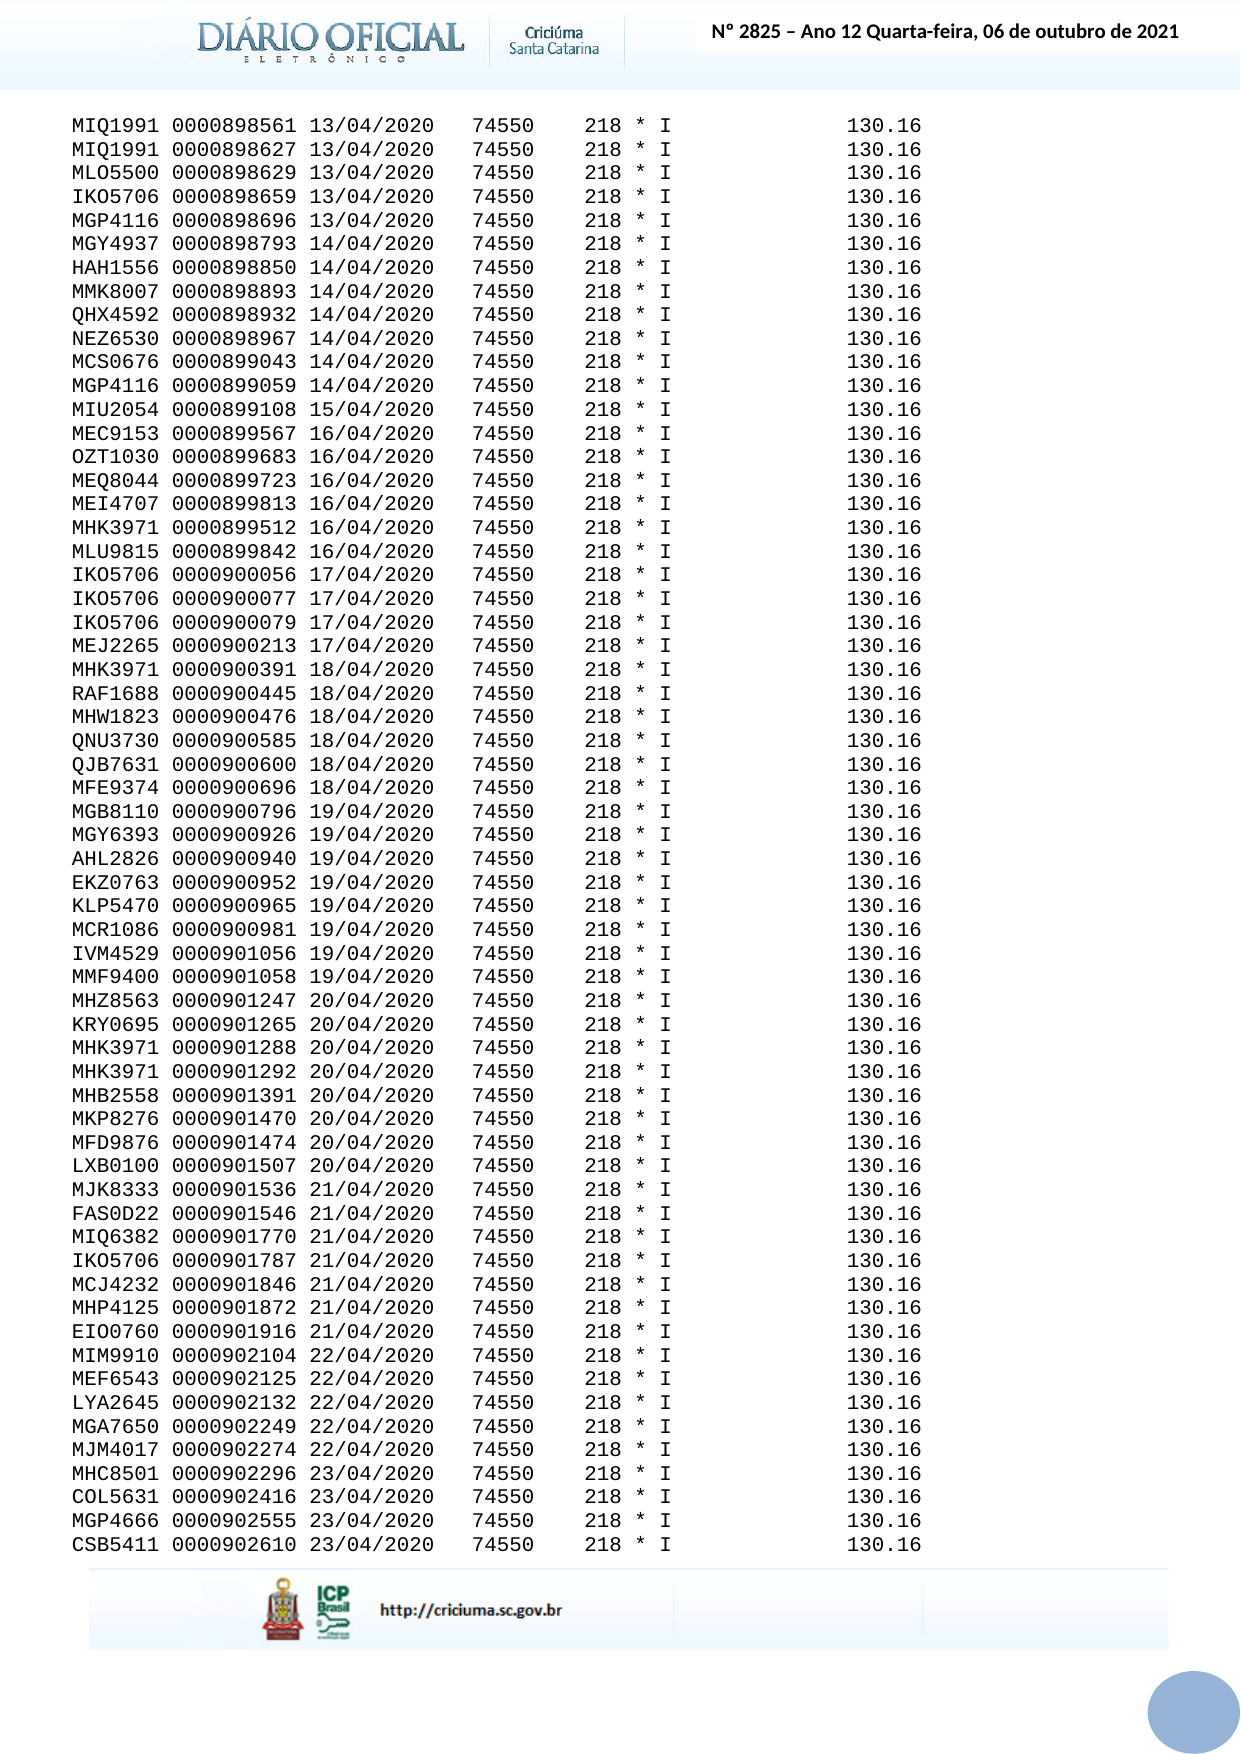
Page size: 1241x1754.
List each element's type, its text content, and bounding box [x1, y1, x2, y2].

text MLO5500 0000898629 13/04/2020 74550 218 * I 130.16 [59, 162, 1181, 186]
text MEQ8044 0000899723 16/04/2020 74550 218 * I 130.16 [59, 470, 1181, 493]
text QNU3730 0000900585 18/04/2020 74550 218 * I 130.16 [59, 730, 1181, 753]
text IKO5706 0000900079 17/04/2020 74550 218 * I 130.16 [59, 612, 1181, 635]
text FAS0D22 0000901546 21/04/2020 74550 218 * I 130.16 [59, 1203, 1181, 1226]
text NEZ6530 0000898967 14/04/2020 74550 218 * I 130.16 [59, 328, 1181, 352]
text MGP4116 0000899059 14/04/2020 74550 218 * I 130.16 [59, 375, 1181, 399]
text MMK8007 0000898893 14/04/2020 74550 218 * I 130.16 [59, 281, 1181, 304]
text MEF6543 0000902125 22/04/2020 74550 218 * I 130.16 [59, 1368, 1181, 1392]
text MJM4017 0000902274 22/04/2020 74550 218 * I 130.16 [59, 1439, 1181, 1463]
text MHW1823 0000900476 18/04/2020 74550 218 * I 130.16 [59, 706, 1181, 730]
text HAH1556 0000898850 14/04/2020 74550 218 * I 130.16 [59, 257, 1181, 281]
text MIQ1991 0000898561 13/04/2020 74550 218 * I 130.16 [59, 115, 1181, 139]
text MGY4937 0000898793 14/04/2020 74550 218 * I 130.16 [59, 233, 1181, 257]
text RAF1688 0000900445 18/04/2020 74550 218 * I 130.16 [59, 683, 1181, 706]
text MJK8333 0000901536 21/04/2020 74550 218 * I 130.16 [59, 1179, 1181, 1203]
text MHZ8563 0000901247 20/04/2020 74550 218 * I 130.16 [59, 990, 1181, 1014]
text COL5631 0000902416 23/04/2020 74550 218 * I 130.16 [59, 1487, 1181, 1510]
text KLP5470 0000900965 19/04/2020 74550 218 * I 130.16 [59, 895, 1181, 919]
text MCS0676 0000899043 14/04/2020 74550 218 * I 130.16 [59, 352, 1181, 375]
text MIU2054 0000899108 15/04/2020 74550 218 * I 130.16 [59, 399, 1181, 422]
text EKZ0763 0000900952 19/04/2020 74550 218 * I 130.16 [59, 872, 1181, 895]
text IKO5706 0000900077 17/04/2020 74550 218 * I 130.16 [59, 588, 1181, 612]
text EIO0760 0000901916 21/04/2020 74550 218 * I 130.16 [59, 1321, 1181, 1345]
text MHK3971 0000899512 16/04/2020 74550 218 * I 130.16 [59, 517, 1181, 541]
text MEC9153 0000899567 16/04/2020 74550 218 * I 130.16 [59, 422, 1181, 446]
text LXB0100 0000901507 20/04/2020 74550 218 * I 130.16 [59, 1156, 1181, 1179]
text IKO5706 0000900056 17/04/2020 74550 218 * I 130.16 [59, 564, 1181, 588]
text MGY6393 0000900926 19/04/2020 74550 218 * I 130.16 [59, 824, 1181, 848]
text QHX4592 0000898932 14/04/2020 74550 218 * I 130.16 [59, 304, 1181, 328]
text MHB2558 0000901391 20/04/2020 74550 218 * I 130.16 [59, 1084, 1181, 1108]
text MGA7650 0000902249 22/04/2020 74550 218 * I 130.16 [59, 1416, 1181, 1439]
text MCJ4232 0000901846 21/04/2020 74550 218 * I 130.16 [59, 1274, 1181, 1297]
text KRY0695 0000901265 20/04/2020 74550 218 * I 130.16 [59, 1014, 1181, 1037]
text MLU9815 0000899842 16/04/2020 74550 218 * I 130.16 [59, 541, 1181, 564]
text LYA2645 0000902132 22/04/2020 74550 218 * I 130.16 [59, 1392, 1181, 1416]
text QJB7631 0000900600 18/04/2020 74550 218 * I 130.16 [59, 753, 1181, 777]
text MHK3971 0000900391 18/04/2020 74550 218 * I 130.16 [59, 659, 1181, 683]
text AHL2826 0000900940 19/04/2020 74550 218 * I 130.16 [59, 848, 1181, 872]
text OZT1030 0000899683 16/04/2020 74550 218 * I 130.16 [59, 446, 1181, 470]
text MGP4666 0000902555 23/04/2020 74550 218 * I 130.16 [59, 1510, 1181, 1534]
text MEJ2265 0000900213 17/04/2020 74550 218 * I 130.16 [59, 635, 1181, 659]
text MHC8501 0000902296 23/04/2020 74550 218 * I 130.16 [59, 1463, 1181, 1487]
text MHK3971 0000901288 20/04/2020 74550 218 * I 130.16 [59, 1037, 1181, 1061]
text MFD9876 0000901474 20/04/2020 74550 218 * I 130.16 [59, 1132, 1181, 1156]
text CSB5411 0000902610 23/04/2020 74550 218 * I 130.16 [59, 1534, 1181, 1557]
text MEI4707 0000899813 16/04/2020 74550 218 * I 130.16 [59, 493, 1181, 517]
text MIQ6382 0000901770 21/04/2020 74550 218 * I 130.16 [59, 1226, 1181, 1250]
text IVM4529 0000901056 19/04/2020 74550 218 * I 130.16 [59, 943, 1181, 966]
text MGP4116 0000898696 13/04/2020 74550 218 * I 130.16 [59, 210, 1181, 233]
text MIM9910 0000902104 22/04/2020 74550 218 * I 130.16 [59, 1345, 1181, 1368]
text IKO5706 0000898659 13/04/2020 74550 218 * I 130.16 [59, 186, 1181, 210]
text MFE9374 0000900696 18/04/2020 74550 218 * I 130.16 [59, 777, 1181, 801]
text MHP4125 0000901872 21/04/2020 74550 218 * I 130.16 [59, 1297, 1181, 1321]
text MCR1086 0000900981 19/04/2020 74550 218 * I 130.16 [59, 919, 1181, 943]
text MGB8110 0000900796 19/04/2020 74550 218 * I 130.16 [59, 801, 1181, 824]
text IKO5706 0000901787 21/04/2020 74550 218 * I 130.16 [59, 1250, 1181, 1274]
text MHK3971 0000901292 20/04/2020 74550 218 * I 130.16 [59, 1061, 1181, 1084]
text MMF9400 0000901058 19/04/2020 74550 218 * I 130.16 [59, 966, 1181, 990]
text MKP8276 0000901470 20/04/2020 74550 218 * I 130.16 [59, 1108, 1181, 1132]
text MIQ1991 0000898627 13/04/2020 74550 218 * I 130.16 [59, 139, 1181, 162]
